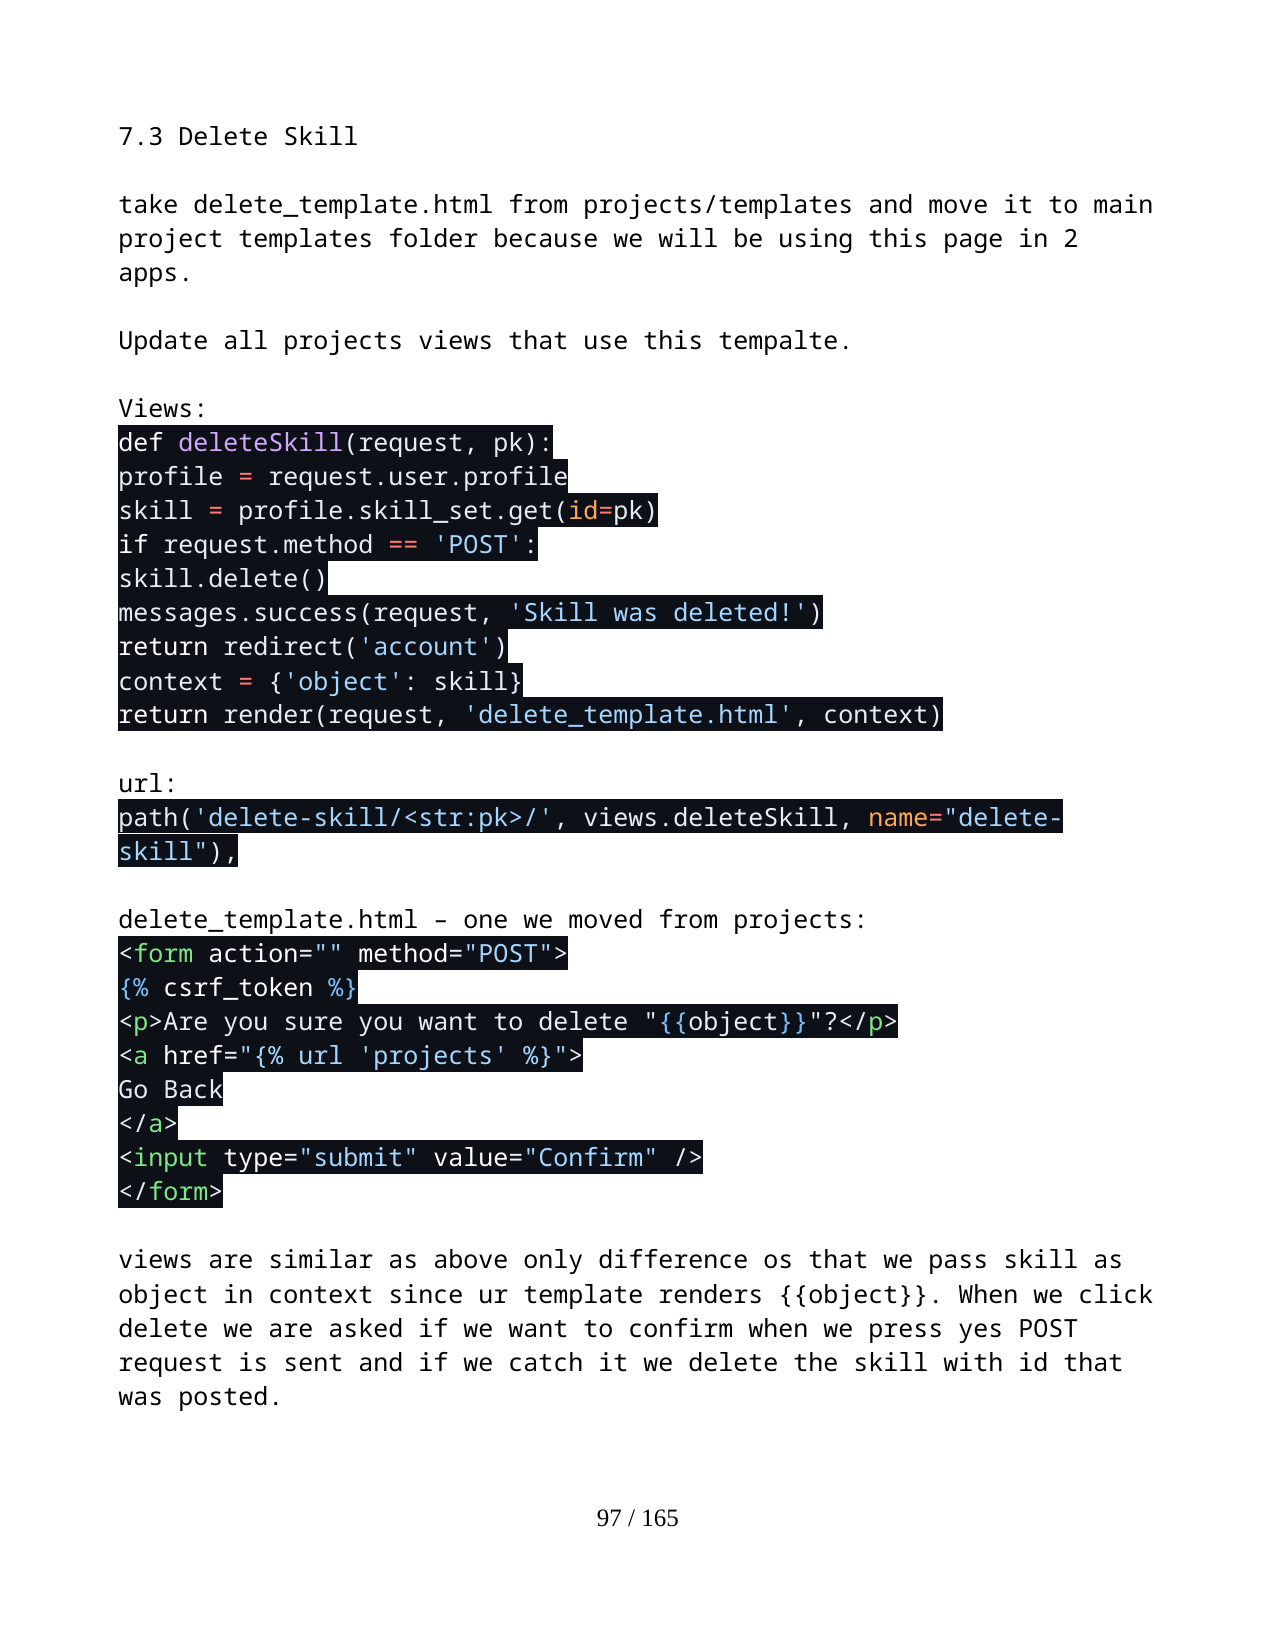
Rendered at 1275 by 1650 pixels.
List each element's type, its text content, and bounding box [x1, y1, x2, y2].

text Update all projects views that use this tempalte. [118, 322, 1157, 357]
text take delete_template.html from projects/templates and move it to main project templates folder because we will be using this page in 2 apps. [118, 186, 1157, 288]
text <input type="submit" value="Confirm" /> [118, 1140, 1157, 1174]
text path('delete-skill/<str:pk>/', views.deleteSkill, name="delete-skill"), [118, 799, 1157, 867]
text views are similar as above only difference os that we pass skill as object in context since ur template renders {{object}}. When we click delete we are asked if we want to confirm when we press yes POST request is sent and if we catch it we delete the skill with id that was posted. [118, 1208, 1157, 1412]
text skill.delete() [118, 561, 1157, 595]
text profile = request.user.profile [118, 459, 1157, 493]
text messages.success(request, 'Skill was deleted!') [118, 595, 1157, 629]
text <p>Are you sure you want to delete "{{object}}"?</p> [118, 1004, 1157, 1038]
text <a href="{% url 'projects' %}"> [118, 1038, 1157, 1072]
text delete_template.html – one we moved from projects: [118, 902, 1157, 936]
text url: [118, 765, 1157, 799]
text 7.3 Delete Skill [118, 118, 1157, 152]
text skill = profile.skill_set.get(id=pk) [118, 493, 1157, 527]
text Go Back [118, 1072, 1157, 1106]
text context = {'object': skill} [118, 663, 1157, 697]
text Views: [118, 391, 1157, 425]
text if request.method == 'POST': [118, 527, 1157, 561]
text <form action="" method="POST"> [118, 936, 1157, 970]
text return redirect('account') [118, 629, 1157, 663]
text {% csrf_token %} [118, 970, 1157, 1004]
text def deleteSkill(request, pk): [118, 425, 1157, 459]
text </a> [118, 1106, 1157, 1140]
text </form> [118, 1174, 1157, 1208]
text return render(request, 'delete_template.html', context) [118, 697, 1157, 731]
